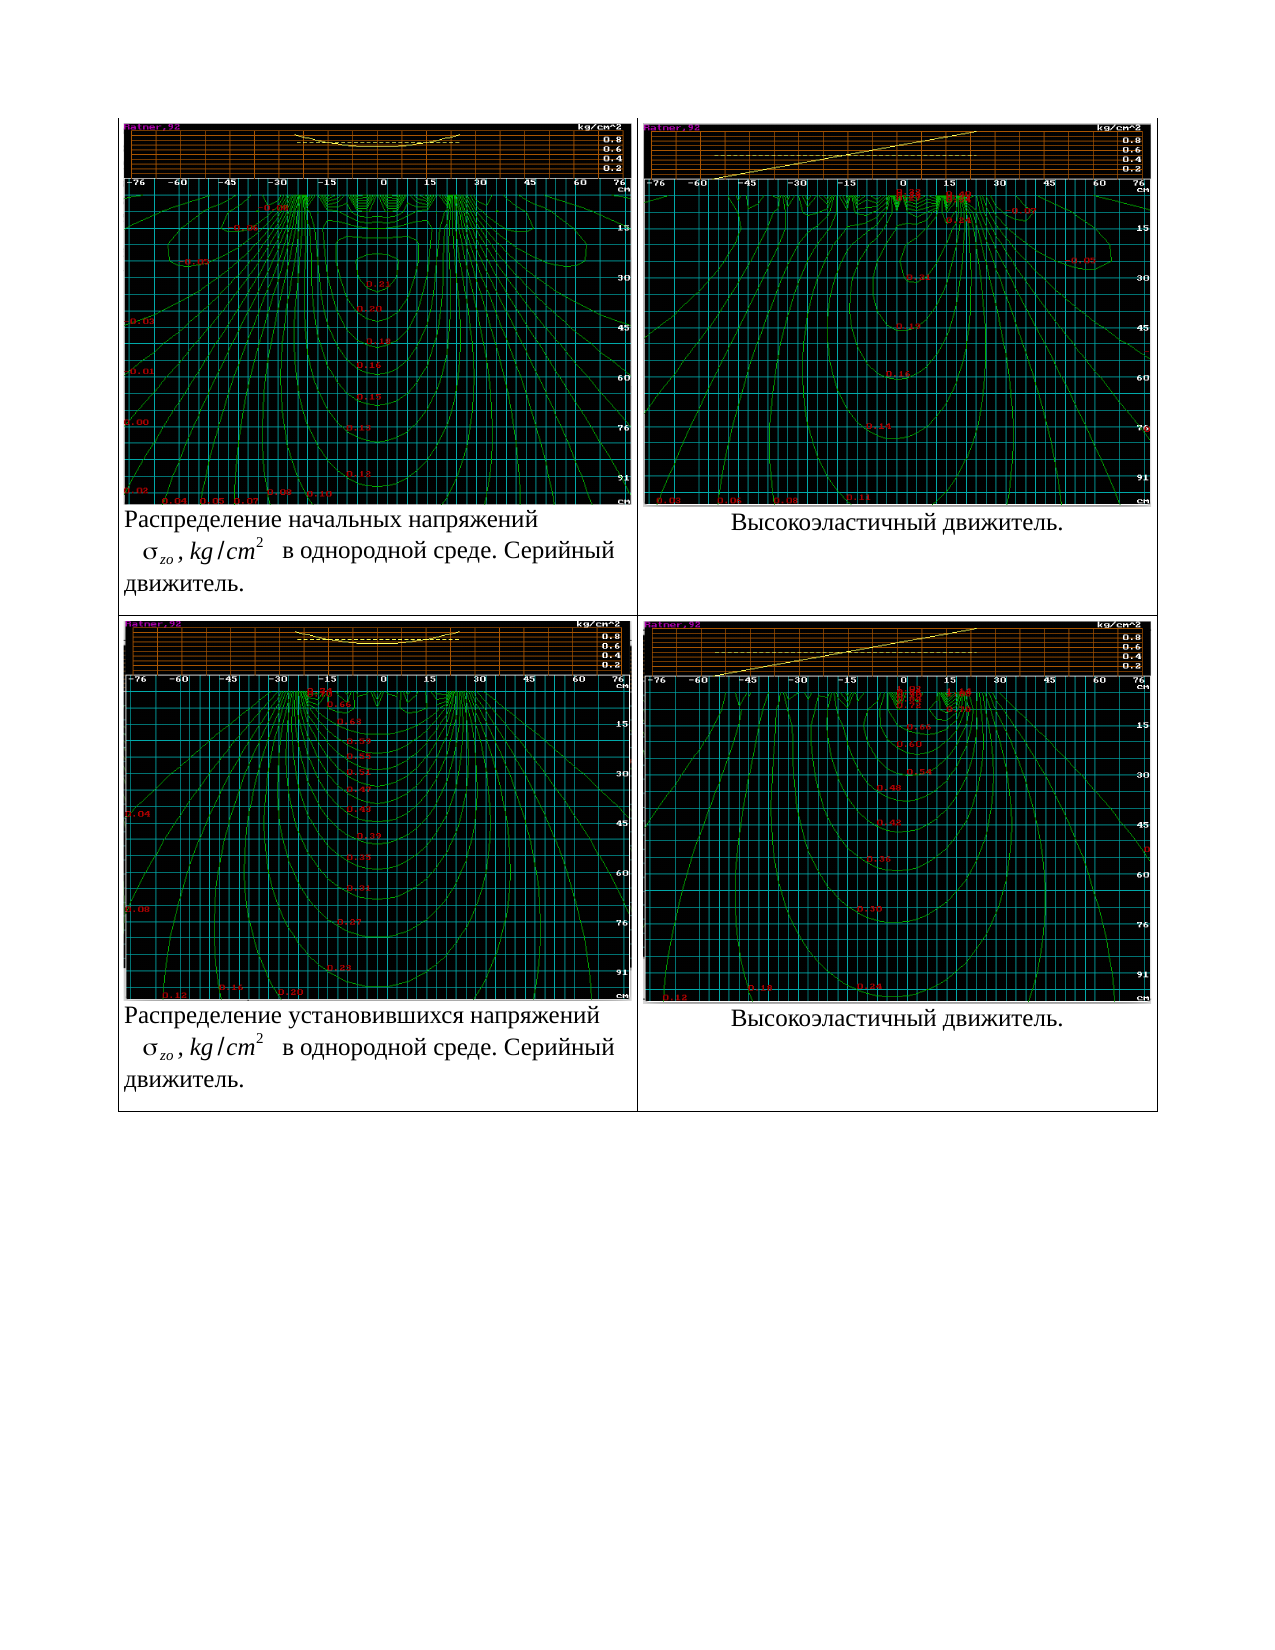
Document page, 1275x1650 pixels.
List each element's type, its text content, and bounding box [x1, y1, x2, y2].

table_header Распределение начальных напряжений в однородной среде. Серийный движитель. [119, 118, 637, 615]
picture [123, 123, 632, 505]
table_cell Высокоэластичный движитель. [638, 616, 1157, 1111]
picture [643, 123, 1152, 507]
picture [123, 621, 632, 1001]
picture [643, 621, 1152, 1004]
table_cell Распределение установившихся напряжений в однородной среде. Серийный движитель. [119, 616, 637, 1111]
table_header Высокоэластичный движитель. [638, 118, 1157, 615]
